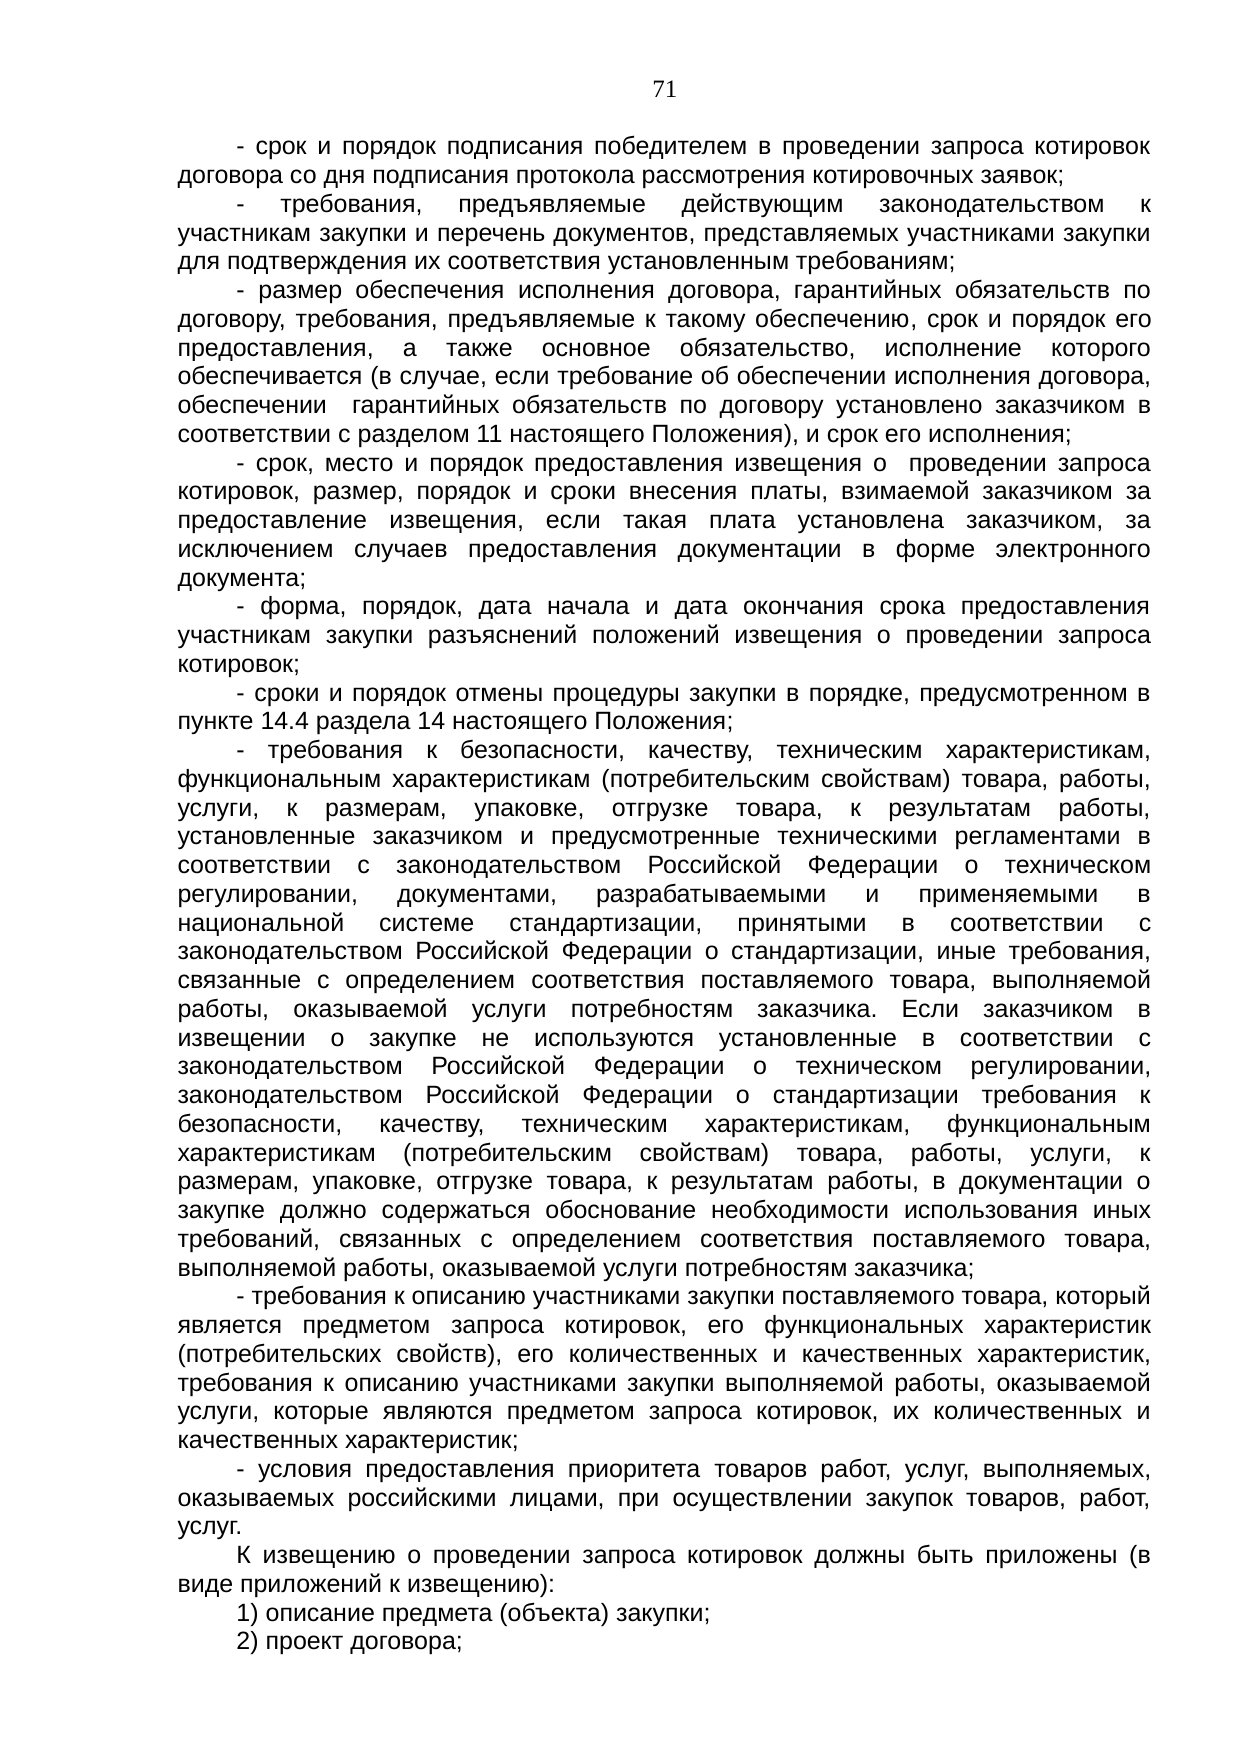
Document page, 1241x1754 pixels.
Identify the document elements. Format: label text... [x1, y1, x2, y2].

text 1) описание предмета (объекта) закупки; [177, 1597, 1152, 1626]
text 2) проект договора; [177, 1626, 1152, 1655]
text - требования, предъявляемые действующим законодательством к участникам закупки и перечень документов, представляемых участниками закупки для подтверждения их соответствия установленным требованиям; [177, 189, 1152, 275]
text - срок, место и порядок предоставления извещения о проведении запроса котировок, размер, порядок и сроки внесения платы, взимаемой заказчиком за предоставление извещения, если такая плата установлена заказчиком, за исключением случаев предоставления документации в форме электронного документа; [177, 447, 1152, 591]
text - срок и порядок подписания победителем в проведении запроса котировок договора со дня подписания протокола рассмотрения котировочных заявок; [177, 131, 1152, 189]
text - форма, порядок, дата начала и дата окончания срока предоставления участникам закупки разъяснений положений извещения о проведении запроса котировок; [177, 591, 1152, 677]
text - размер обеспечения исполнения договора, гарантийных обязательств по договору, требования, предъявляемые к такому обеспечению, срок и порядок его предоставления, а также основное обязательство, исполнение которого обеспечивается (в случае, если требование об обеспечении исполнения договора, обеспечении гарантийных обязательств по договору установлено заказчиком в соответствии с разделом 11 настоящего Положения), и срок его исполнения; [177, 275, 1152, 447]
text - требования к безопасности, качеству, техническим характеристикам, функциональным характеристикам (потребительским свойствам) товара, работы, услуги, к размерам, упаковке, отгрузке товара, к результатам работы, установленные заказчиком и предусмотренные техническими регламентами в соответствии с законодательством Российской Федерации о техническом регулировании, документами, разрабатываемыми и применяемыми в национальной системе стандартизации, принятыми в соответствии с законодательством Российской Федерации о стандартизации, иные требования, связанные с определением соответствия поставляемого товара, выполняемой работы, оказываемой услуги потребностям заказчика. Если заказчиком в извещении о закупке не используются установленные в соответствии с законодательством Российской Федерации о техническом регулировании, законодательством Российской Федерации о стандартизации требования к безопасности, качеству, техническим характеристикам, функциональным характеристикам (потребительским свойствам) товара, работы, услуги, к размерам, упаковке, отгрузке товара, к результатам работы, в документации о закупке должно содержаться обоснование необходимости использования иных требований, связанных с определением соответствия поставляемого товара, выполняемой работы, оказываемой услуги потребностям заказчика; [177, 735, 1152, 1281]
text К извещению о проведении запроса котировок должны быть приложены (в виде приложений к извещению): [177, 1540, 1152, 1597]
text - сроки и порядок отмены процедуры закупки в порядке, предусмотренном в пункте 14.4 раздела 14 настоящего Положения; [177, 677, 1152, 735]
text - требования к описанию участниками закупки поставляемого товара, который является предметом запроса котировок, его функциональных характеристик (потребительских свойств), его количественных и качественных характеристик, требования к описанию участниками закупки выполняемой работы, оказываемой услуги, которые являются предметом запроса котировок, их количественных и качественных характеристик; [177, 1281, 1152, 1454]
text - условия предоставления приоритета товаров работ, услуг, выполняемых, оказываемых российскими лицами, при осуществлении закупок товаров, работ, услуг. [177, 1454, 1152, 1540]
